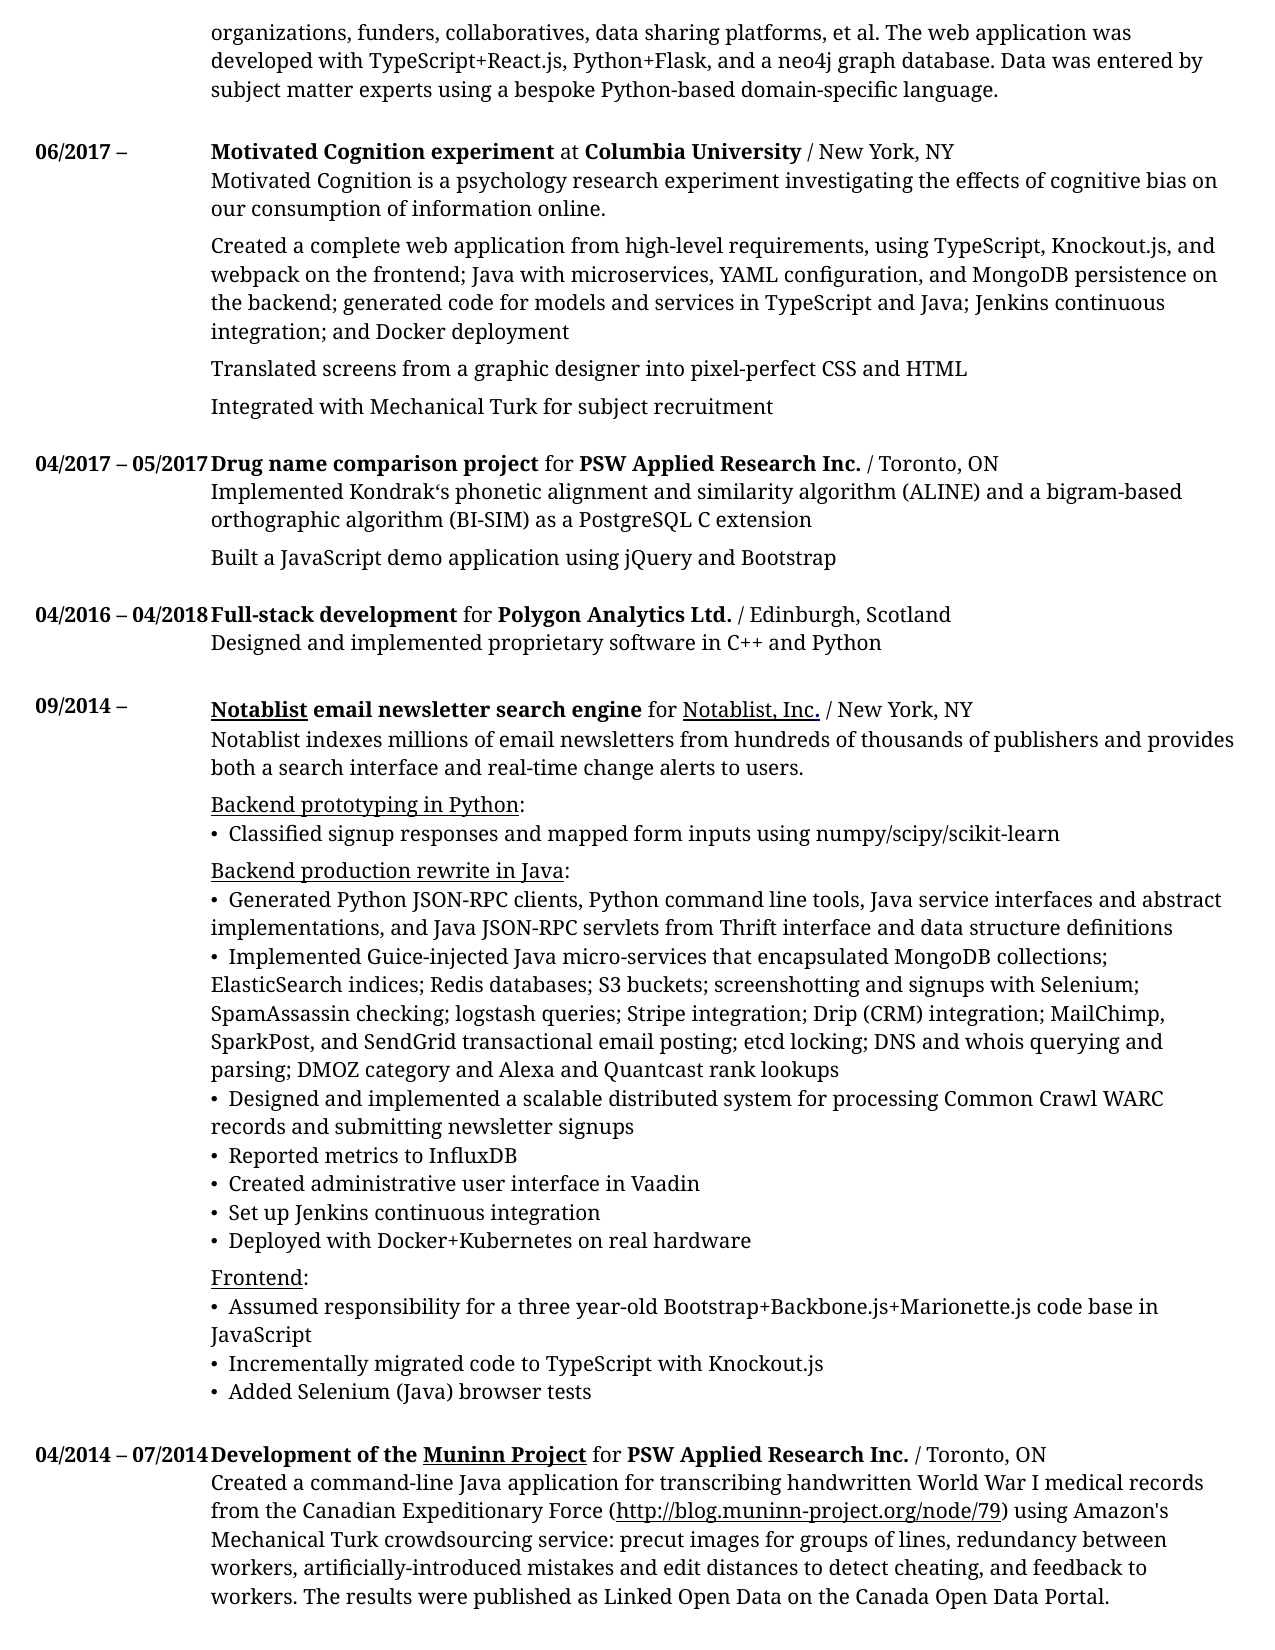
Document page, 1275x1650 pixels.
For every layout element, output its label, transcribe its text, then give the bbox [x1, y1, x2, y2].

table_cell 09/2014 – [35, 691, 211, 782]
table_cell Full-stack development for Polygon Analytics Ltd. / Edinburgh, Scotland [211, 600, 1239, 628]
table_cell [211, 1406, 1239, 1440]
table_cell Designed and implemented proprietary software in C++ and Python [211, 628, 1239, 657]
table_cell Development of the Muninn Project for PSW Applied Research Inc. / Toronto, ON [211, 1440, 1239, 1468]
table_cell [35, 18, 211, 103]
table_cell Backend prototyping in Python: Classified signup responses and mapped form inputs using numpy/scipy/scikit-learn Backend production rewrite in Java: Generated Python JSON-RPC clients, Python command line tools, Java service interfaces and abstract implementations, and Java JSON-RPC servlets from Thrift interface and data structure definitions Implemented Guice-injected Java micro-services that encapsulated MongoDB collections; ElasticSearch indices; Redis databases; S3 buckets; screenshotting and signups with Selenium; SpamAssassin checking; logstash queries; Stripe integration; Drip (CRM) integration; MailChimp, SparkPost, and SendGrid transactional email posting; etcd locking; DNS and whois querying and parsing; DMOZ category and Alexa and Quantcast rank lookups Designed and implemented a scalable distributed system for processing Common Crawl WARC records and submitting newsletter signups Reported metrics to InfluxDB Created administrative user interface in Vaadin Set up Jenkins continuous integration Deployed with Docker+Kubernetes on real hardware Frontend: Assumed responsibility for a three year-old Bootstrap+Backbone.js+Marionette.js code base in JavaScript Incrementally migrated code to TypeScript with Knockout.js Added Selenium (Java) browser tests [211, 782, 1239, 1406]
table_cell [35, 571, 211, 600]
table_cell 06/2017 – [35, 138, 211, 232]
table_cell [35, 657, 211, 691]
table_cell 04/2016 – 04/2018 [35, 600, 211, 628]
table_cell [35, 103, 211, 137]
table_cell [211, 420, 1239, 449]
table_cell [35, 232, 211, 420]
table_cell [35, 477, 211, 571]
table_cell [35, 782, 211, 1406]
table_cell organizations, funders, collaboratives, data sharing platforms, et al. The web application was developed with TypeScript+React.js, Python+Flask, and a neo4j graph database. Data was entered by subject matter experts using a bespoke Python-based domain-specific language. [211, 18, 1239, 103]
table_cell [211, 571, 1239, 600]
table_cell [35, 420, 211, 449]
table_cell Motivated Cognition experiment at Columbia University / New York, NY Motivated Cognition is a psychology research experiment investigating the effects of cognitive bias on our consumption of information online. [211, 138, 1239, 232]
table_cell Created a complete web application from high-level requirements, using TypeScript, Knockout.js, and webpack on the frontend; Java with microservices, YAML configuration, and MongoDB persistence on the backend; generated code for models and services in TypeScript and Java; Jenkins continuous integration; and Docker deployment Translated screens from a graphic designer into pixel-perfect CSS and HTML Integrated with Mechanical Turk for subject recruitment [211, 232, 1239, 420]
table_cell [211, 657, 1239, 691]
table_cell 04/2017 – 05/2017 [35, 449, 211, 477]
table_cell 04/2014 – 07/2014 [35, 1440, 211, 1468]
table_cell [211, 103, 1239, 137]
table_cell Implemented Kondrak‘s phonetic alignment and similarity algorithm (ALINE) and a bigram-based orthographic algorithm (BI-SIM) as a PostgreSQL C extension Built a JavaScript demo application using jQuery and Bootstrap [211, 477, 1239, 571]
table_cell Drug name comparison project for PSW Applied Research Inc. / Toronto, ON [211, 449, 1239, 477]
table_cell [35, 1406, 211, 1440]
table_cell [35, 628, 211, 657]
table_cell [35, 1468, 211, 1610]
table_cell Created a command-line Java application for transcribing handwritten World War I medical records from the Canadian Expeditionary Force (http://blog.muninn-project.org/node/79) using Amazon's Mechanical Turk crowdsourcing service: precut images for groups of lines, redundancy between workers, artificially-introduced mistakes and edit distances to detect cheating, and feedback to workers. The results were published as Linked Open Data on the Canada Open Data Portal. [211, 1468, 1239, 1610]
table_cell Notablist email newsletter search engine for Notablist, Inc. / New York, NY Notablist indexes millions of email newsletters from hundreds of thousands of publishers and provides both a search interface and real-time change alerts to users. [211, 691, 1239, 782]
